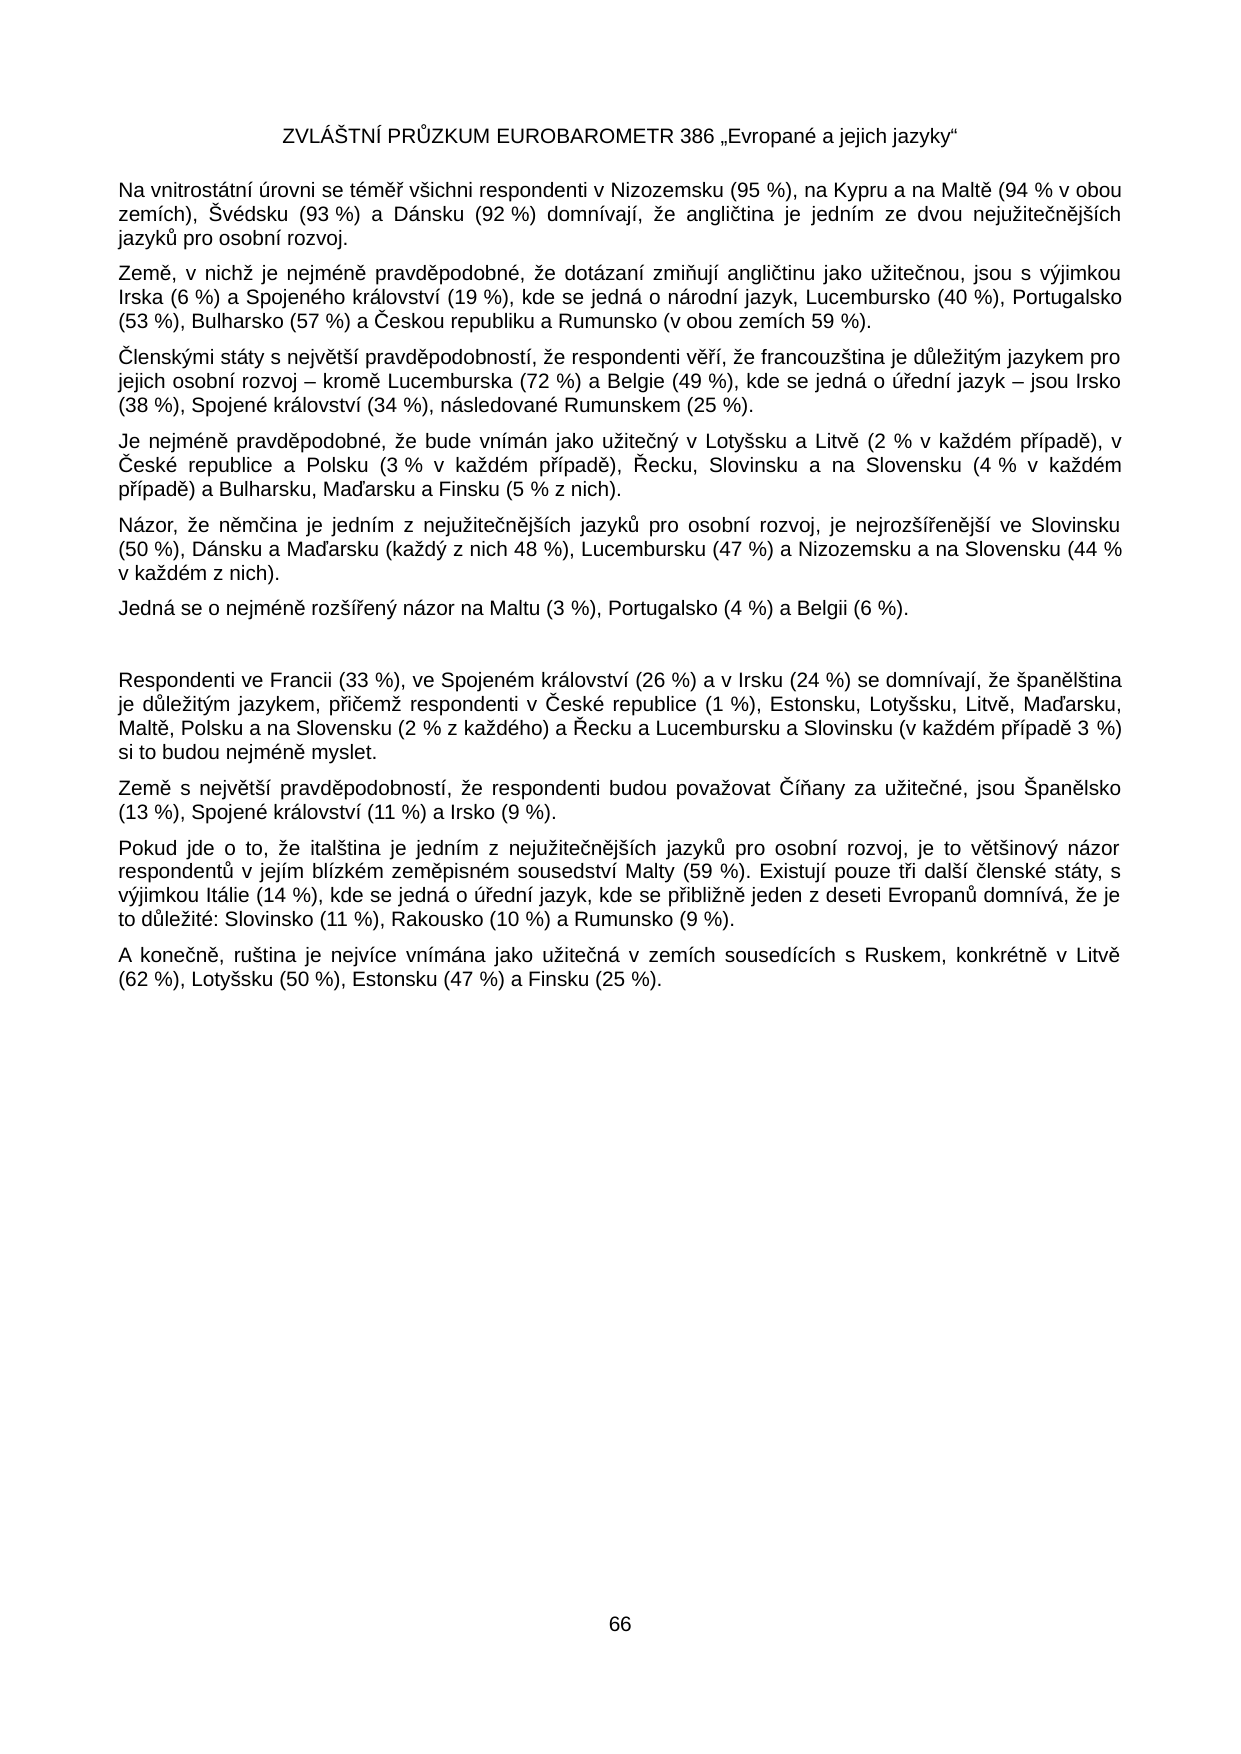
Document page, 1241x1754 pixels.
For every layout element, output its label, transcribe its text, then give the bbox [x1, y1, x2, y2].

text A konečně, ruština je nejvíce vnímána jako užitečná v zemích sousedících s Ruskem, konkrétně v Litvě (62 %), Lotyšsku (50 %), Estonsku (47 %) a Finsku (25 %). [118, 943, 1122, 991]
text Členskými státy s největší pravděpodobností, že respondenti věří, že francouzština je důležitým jazykem pro jejich osobní rozvoj – kromě Lucemburska (72 %) a Belgie (49 %), kde se jedná o úřední jazyk – jsou Irsko (38 %), Spojené království (34 %), následované Rumunskem (25 %). [118, 345, 1122, 417]
text Respondenti ve Francii (33 %), ve Spojeném království (26 %) a v Irsku (24 %) se domnívají, že španělština je důležitým jazykem, přičemž respondenti v České republice (1 %), Estonsku, Lotyšsku, Litvě, Maďarsku, Maltě, Polsku a na Slovensku (2 % z každého) a Řecku a Lucembursku a Slovinsku (v každém případě 3 %) si to budou nejméně myslet. [118, 668, 1122, 764]
text Pokud jde o to, že italština je jedním z nejužitečnějších jazyků pro osobní rozvoj, je to většinový názor respondentů v jejím blízkém zeměpisném sousedství Malty (59 %). Existují pouze tři další členské státy, s výjimkou Itálie (14 %), kde se jedná o úřední jazyk, kde se přibližně jeden z deseti Evropanů domnívá, že je to důležité: Slovinsko (11 %), Rakousko (10 %) a Rumunsko (9 %). [118, 835, 1122, 931]
text Názor, že němčina je jedním z nejužitečnějších jazyků pro osobní rozvoj, je nejrozšířenější ve Slovinsku (50 %), Dánsku a Maďarsku (každý z nich 48 %), Lucembursku (47 %) a Nizozemsku a na Slovensku (44 % v každém z nich). [118, 512, 1122, 584]
text Jedná se o nejméně rozšířený názor na Maltu (3 %), Portugalsko (4 %) a Belgii (6 %). [118, 596, 1122, 620]
text Na vnitrostátní úrovni se téměř všichni respondenti v Nizozemsku (95 %), na Kypru a na Maltě (94 % v obou zemích), Švédsku (93 %) a Dánsku (92 %) domnívají, že angličtina je jedním ze dvou nejužitečnějších jazyků pro osobní rozvoj. [118, 177, 1122, 249]
text Země s největší pravděpodobností, že respondenti budou považovat Číňany za užitečné, jsou Španělsko (13 %), Spojené království (11 %) a Irsko (9 %). [118, 776, 1122, 823]
text Země, v nichž je nejméně pravděpodobné, že dotázaní zmiňují angličtinu jako užitečnou, jsou s výjimkou Irska (6 %) a Spojeného království (19 %), kde se jedná o národní jazyk, Lucembursko (40 %), Portugalsko (53 %), Bulharsko (57 %) a Českou republiku a Rumunsko (v obou zemích 59 %). [118, 261, 1122, 333]
text Je nejméně pravděpodobné, že bude vnímán jako užitečný v Lotyšsku a Litvě (2 % v každém případě), v České republice a Polsku (3 % v každém případě), Řecku, Slovinsku a na Slovensku (4 % v každém případě) a Bulharsku, Maďarsku a Finsku (5 % z nich). [118, 429, 1122, 501]
